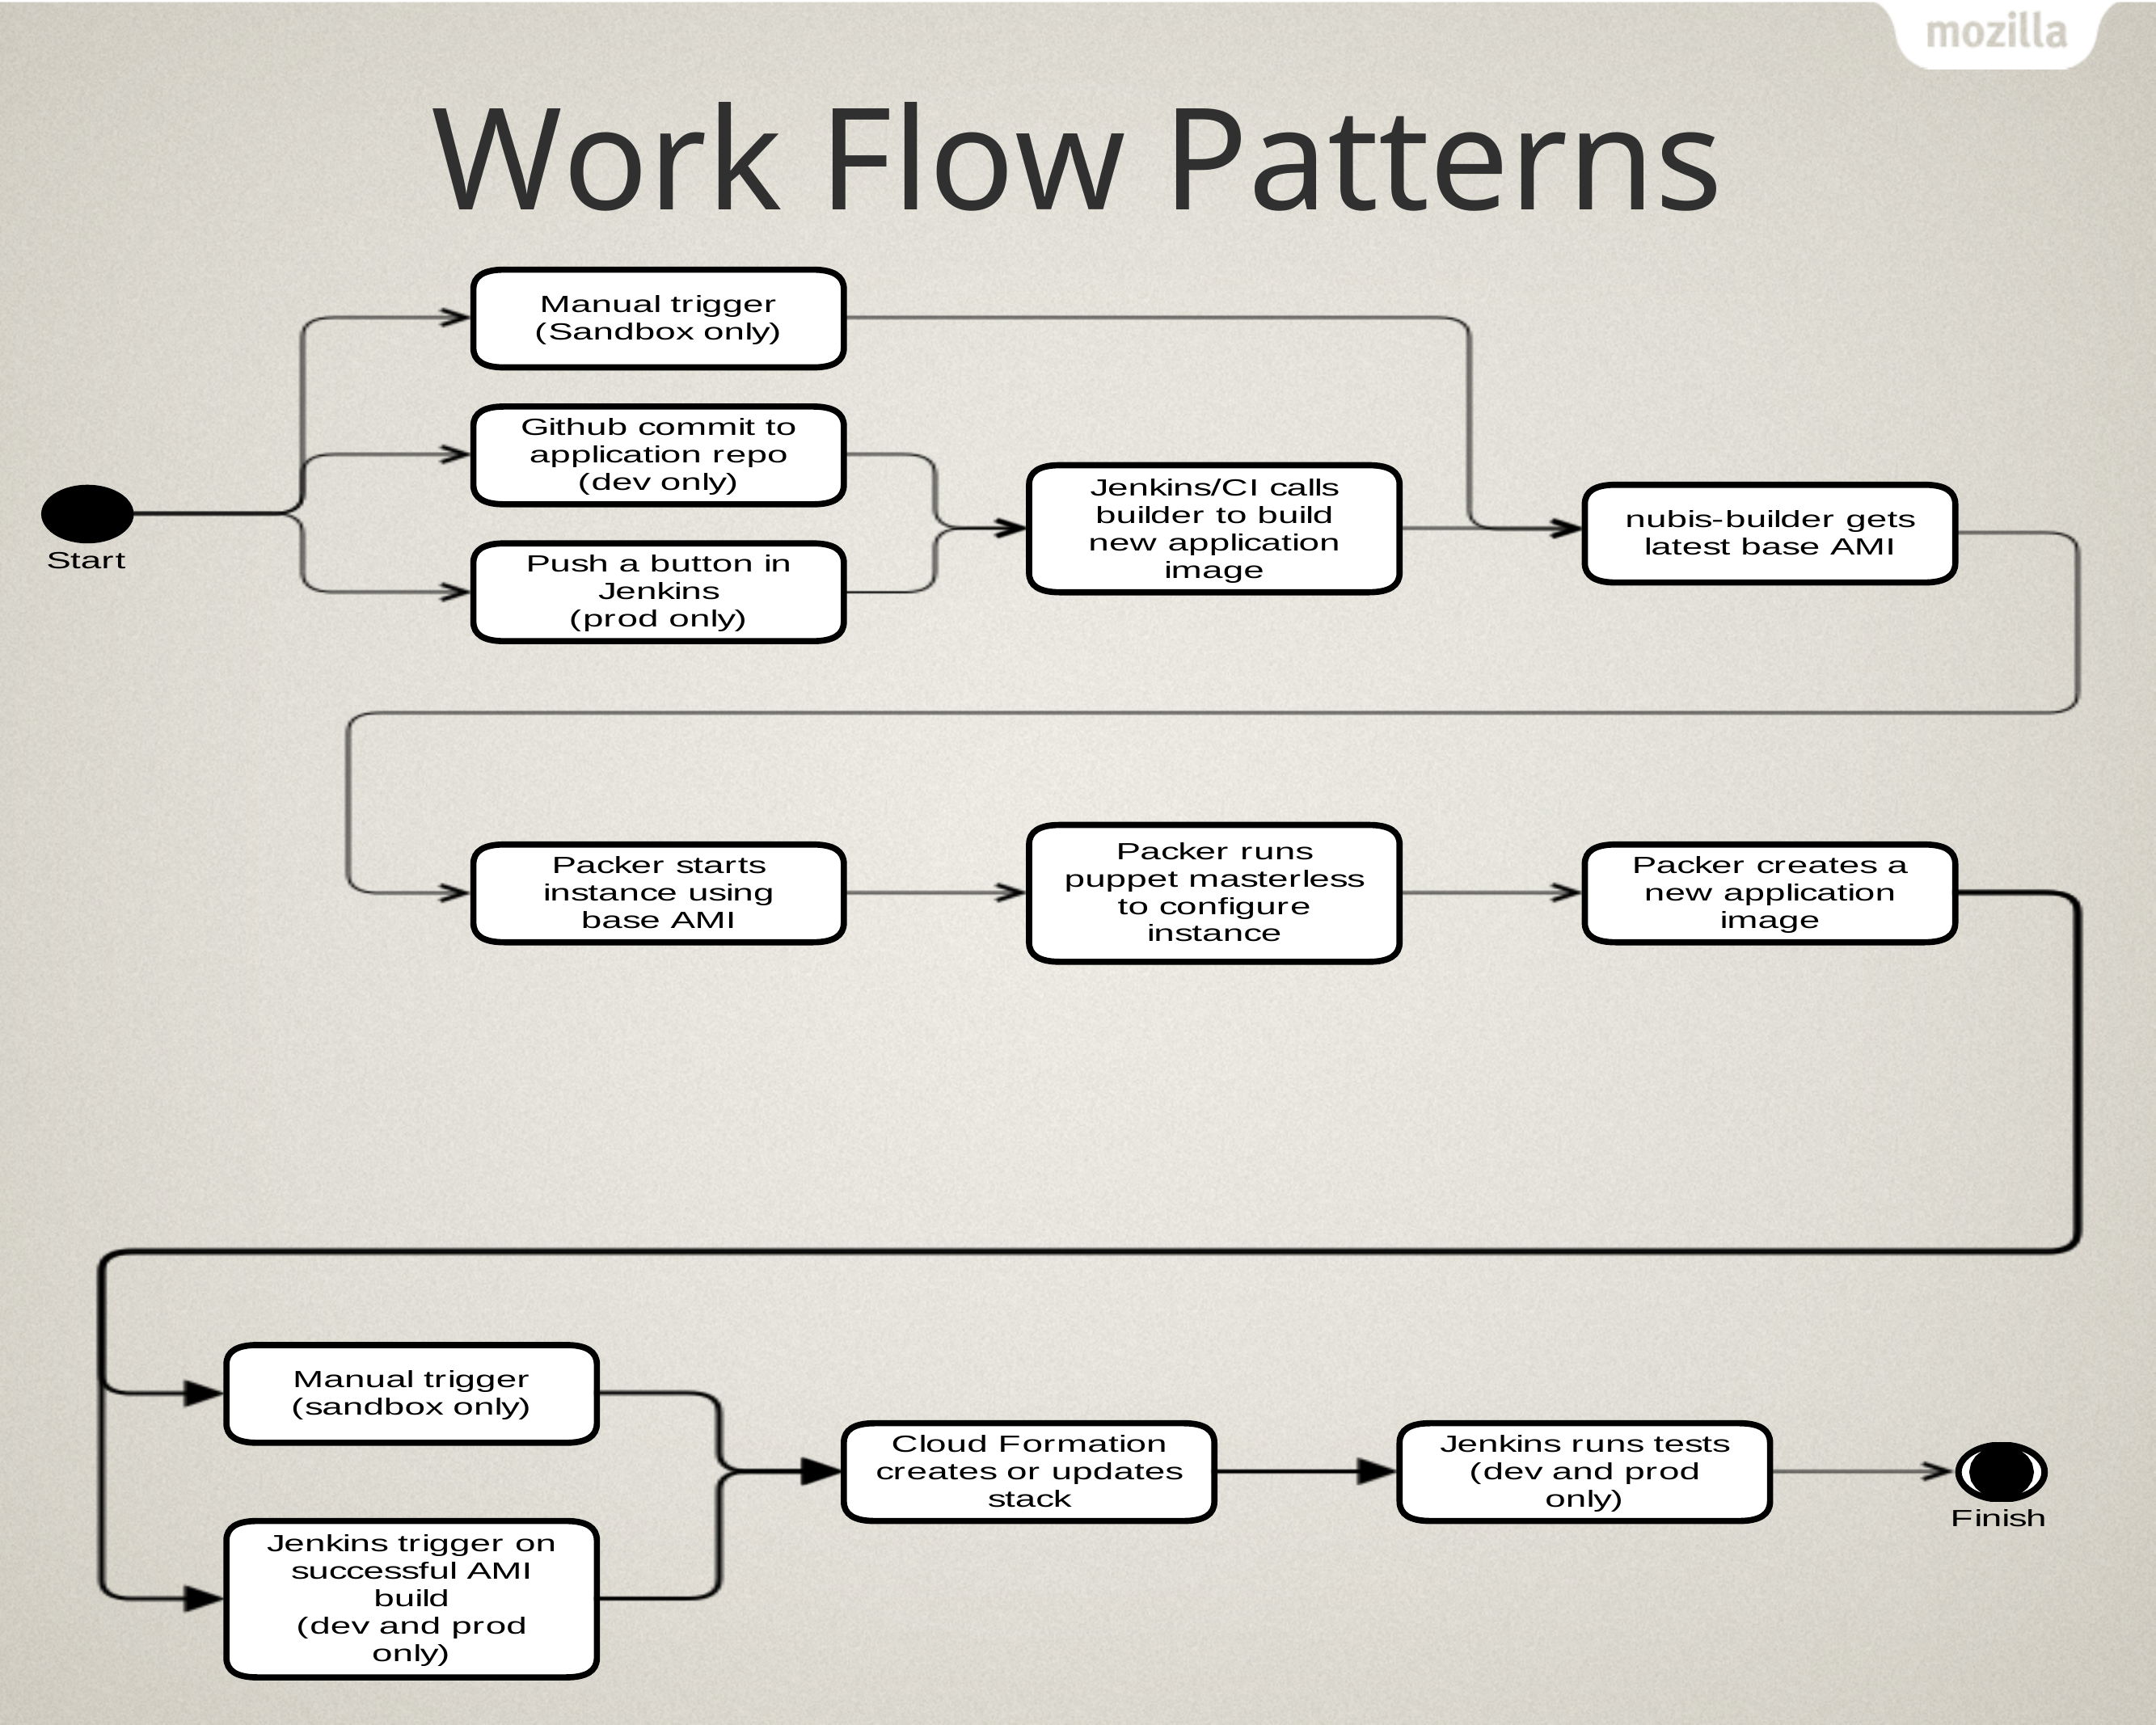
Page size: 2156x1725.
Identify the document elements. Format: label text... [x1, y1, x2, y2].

title Work Flow Patterns [58, 38, 2097, 267]
picture [0, 0, 2156, 1725]
